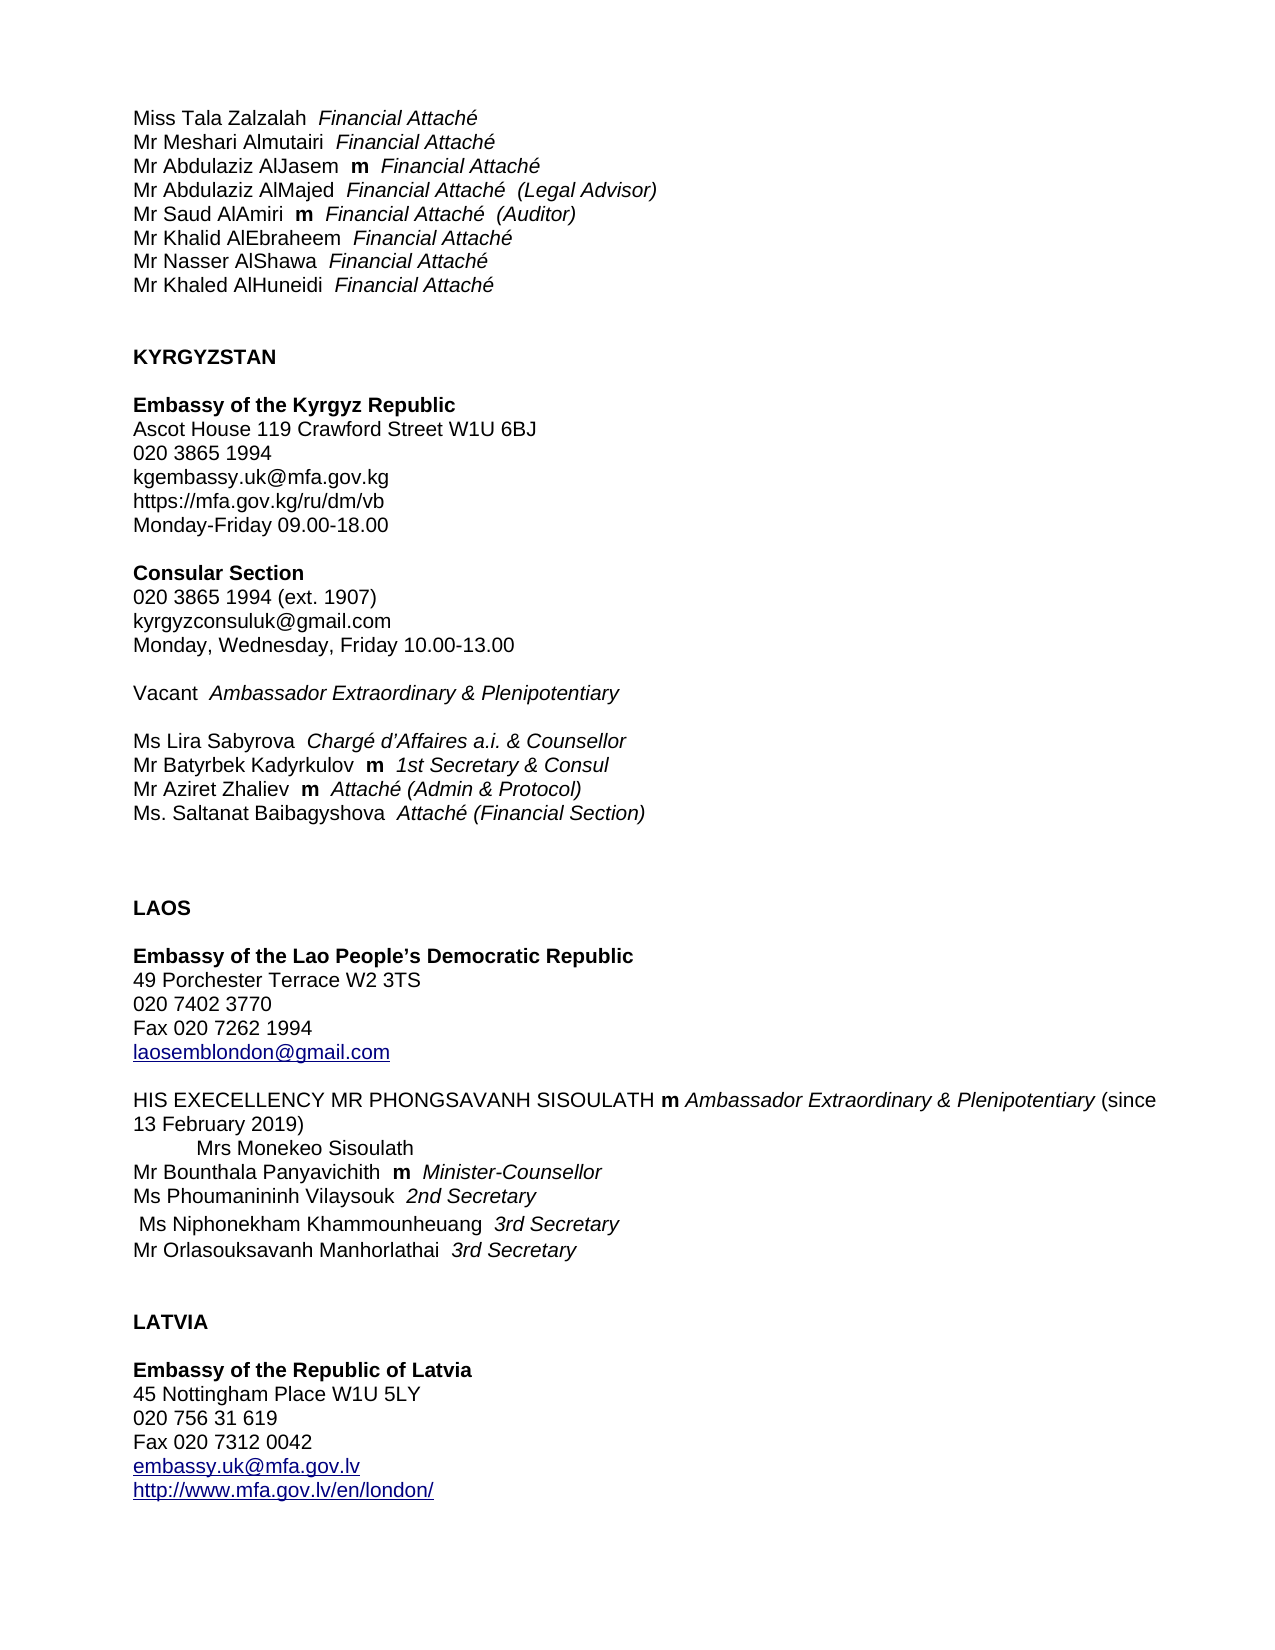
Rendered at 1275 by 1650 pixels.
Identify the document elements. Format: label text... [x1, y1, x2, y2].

text Ms. Saltanat Baibagyshova Attaché (Financial Section) [133, 800, 1181, 824]
text https://mfa.gov.kg/ru/dm/vb [133, 489, 1181, 513]
text Miss Tala Zalzalah Financial Attaché [133, 106, 1181, 129]
text 020 7402 3770 [133, 992, 1181, 1016]
subtitle LATVIA [133, 1310, 1181, 1334]
text Fax 020 7262 1994 [133, 1016, 1181, 1040]
text Embassy of the Kyrgyz Republic [133, 393, 1181, 417]
text Fax 020 7312 0042 [133, 1430, 1181, 1454]
text Mr Nasser AlShawa Financial Attaché [133, 249, 1181, 273]
text 020 3865 1994 [133, 441, 1181, 465]
text Ms Phoumanininh Vilaysouk 2nd Secretary Ms Niphonekham Khammounheuang 3rd Secretary [133, 1184, 1181, 1238]
text Mr Saud AlAmiri m Financial Attaché (Auditor) [133, 201, 1181, 225]
text Mr Khaled AlHuneidi Financial Attaché [133, 273, 1181, 297]
text Mr Batyrbek Kadyrkulov m 1st Secretary & Consul [133, 752, 1181, 776]
text kgembassy.uk@mfa.gov.kg [133, 465, 1181, 489]
text Consular Section [133, 561, 1181, 585]
text Ascot House 119 Crawford Street W1U 6BJ [133, 417, 1181, 441]
text Ms Lira Sabyrova Chargé d’Affaires a.i. & Counsellor [133, 728, 1181, 752]
text Mrs Monekeo Sisoulath [133, 1136, 1181, 1160]
text Vacant Ambassador Extraordinary & Plenipotentiary [133, 681, 1181, 704]
text 49 Porchester Terrace W2 3TS [133, 968, 1181, 992]
text Mr Meshari Almutairi Financial Attaché [133, 129, 1181, 153]
text 020 756 31 619 [133, 1406, 1181, 1430]
text Mr Abdulaziz AlJasem m Financial Attaché [133, 153, 1181, 177]
text Monday-Friday 09.00-18.00 [133, 513, 1181, 537]
text Embassy of the Republic of Latvia [133, 1358, 1181, 1382]
text laosemblondon@gmail.com [133, 1040, 1181, 1064]
text Monday, Wednesday, Friday 10.00-13.00 [133, 633, 1181, 657]
text KYRGYZSTAN [133, 345, 1181, 369]
text Mr Bounthala Panyavichith m Minister-Counsellor [133, 1160, 1181, 1184]
text LAOS [133, 896, 1181, 920]
text HIS EXECELLENCY MR PHONGSAVANH SISOULATH m Ambassador Extraordinary & Plenipotentiary (since 13 February 2019) [133, 1088, 1181, 1136]
text embassy.uk@mfa.gov.lv [133, 1454, 1181, 1478]
text Embassy of the Lao People’s Democratic Republic [133, 944, 1181, 968]
text Mr Orlasouksavanh Manhorlathai 3rd Secretary [133, 1238, 1181, 1262]
text kyrgyzconsuluk@gmail.com [133, 609, 1181, 633]
text http://www.mfa.gov.lv/en/london/ [133, 1478, 1181, 1502]
text 020 3865 1994 (ext. 1907) [133, 585, 1181, 609]
text 45 Nottingham Place W1U 5LY [133, 1382, 1181, 1406]
text Mr Aziret Zhaliev m Attaché (Admin & Protocol) [133, 776, 1181, 800]
text Mr Khalid AlEbraheem Financial Attaché [133, 225, 1181, 249]
text Mr Abdulaziz AlMajed Financial Attaché (Legal Advisor) [133, 177, 1181, 201]
